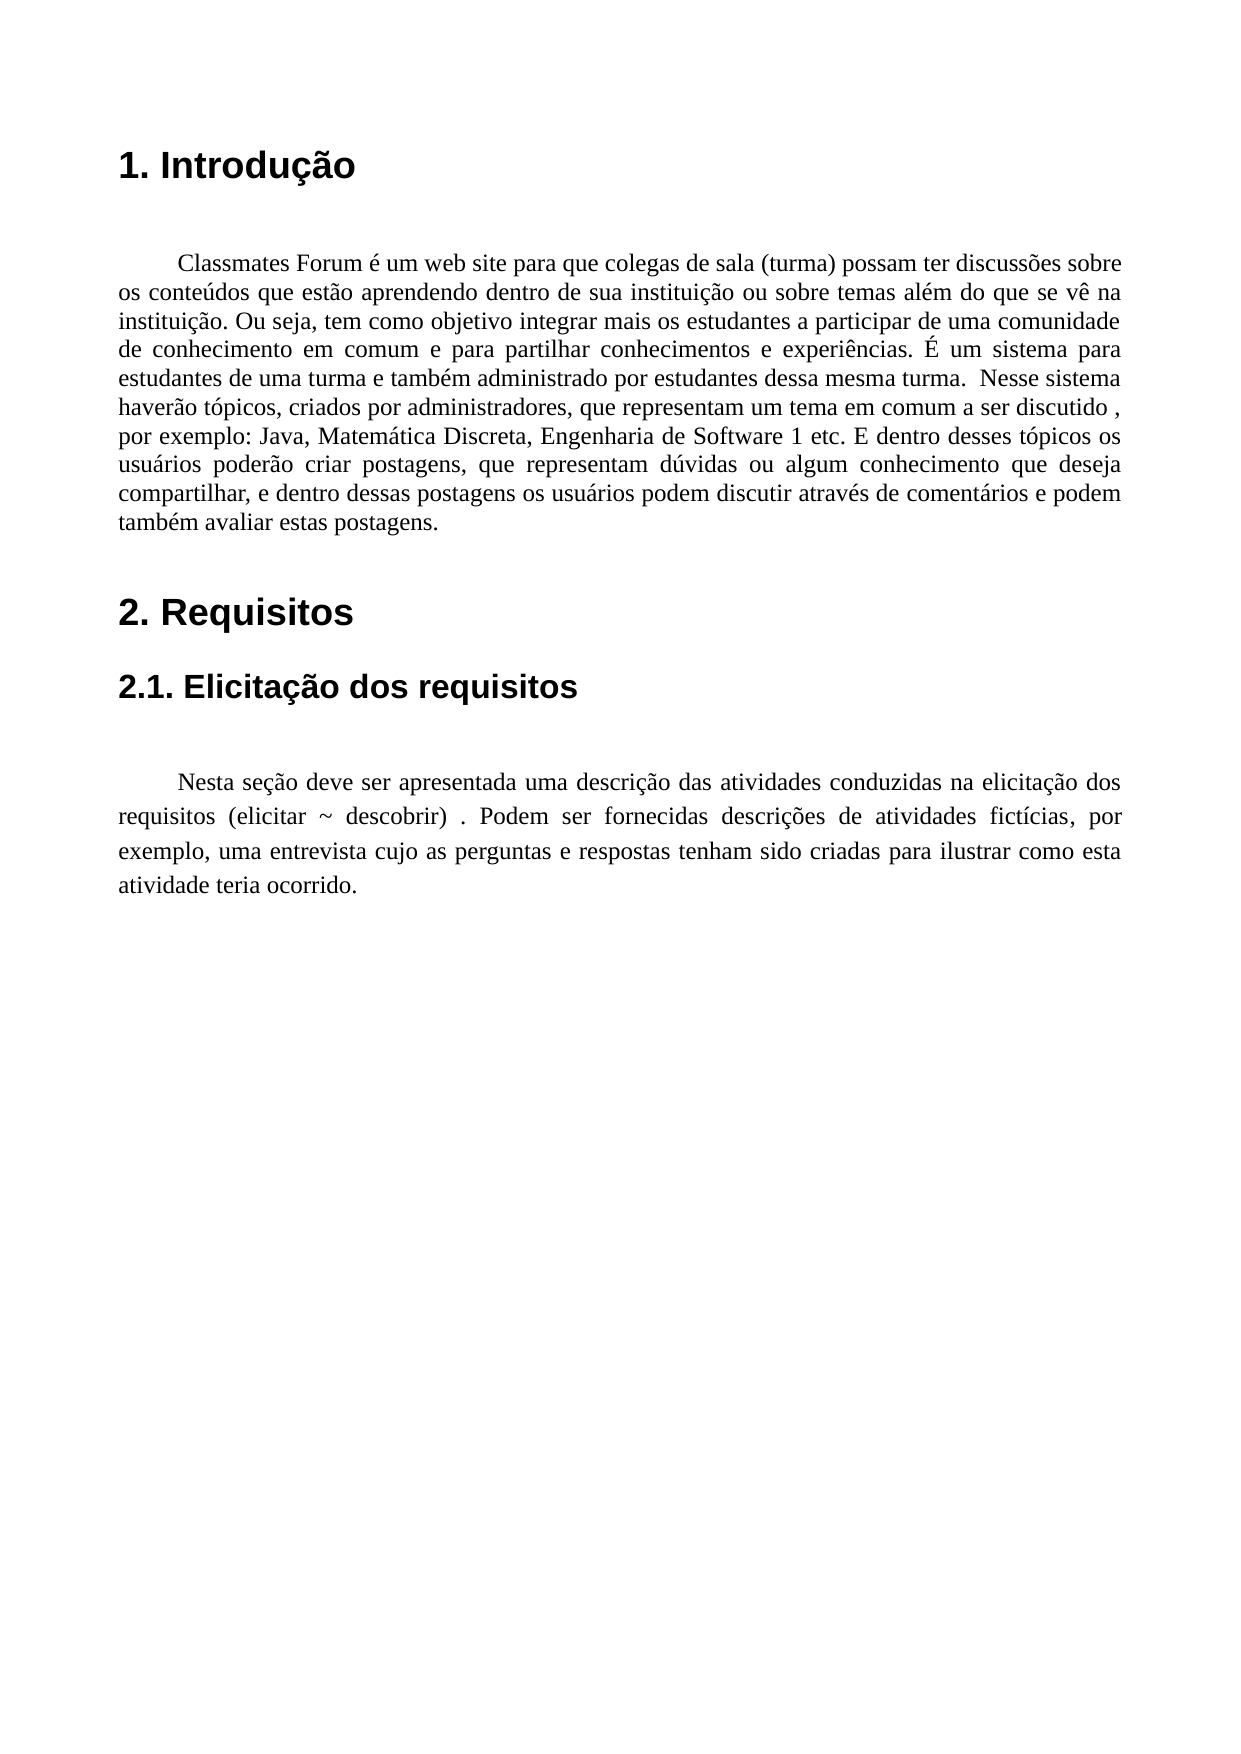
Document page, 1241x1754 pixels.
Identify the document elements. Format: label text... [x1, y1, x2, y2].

subtitle 2. Requisitos [118, 589, 1122, 633]
text Classmates Forum é um web site para que colegas de sala (turma) possam ter discussões sobre os conteúdos que estão aprendendo dentro de sua instituição ou sobre temas além do que se vê na instituição. Ou seja, tem como objetivo integrar mais os estudantes a participar de uma comunidade de conhecimento em comum e para partilhar conhecimentos e experiências. É um sistema para estudantes de uma turma e também administrado por estudantes dessa mesma turma. Nesse sistema haverão tópicos, criados por administradores, que representam um tema em comum a ser discutido , por exemplo: Java, Matemática Discreta, Engenharia de Software 1 etc. E dentro desses tópicos os usuários poderão criar postagens, que representam dúvidas ou algum conhecimento que deseja compartilhar, e dentro dessas postagens os usuários podem discutir através de comentários e podem também avaliar estas postagens. [118, 248, 1122, 536]
text Nesta seção deve ser apresentada uma descrição das atividades conduzidas na elicitação dos requisitos (elicitar ~ descobrir) . Podem ser fornecidas descrições de atividades fictícias, por exemplo, uma entrevista cujo as perguntas e respostas tenham sido criadas para ilustrar como esta atividade teria ocorrido. [118, 767, 1122, 899]
subtitle 2.1. Elicitação dos requisitos [118, 667, 1122, 705]
subtitle 1. Introdução [118, 143, 1122, 187]
